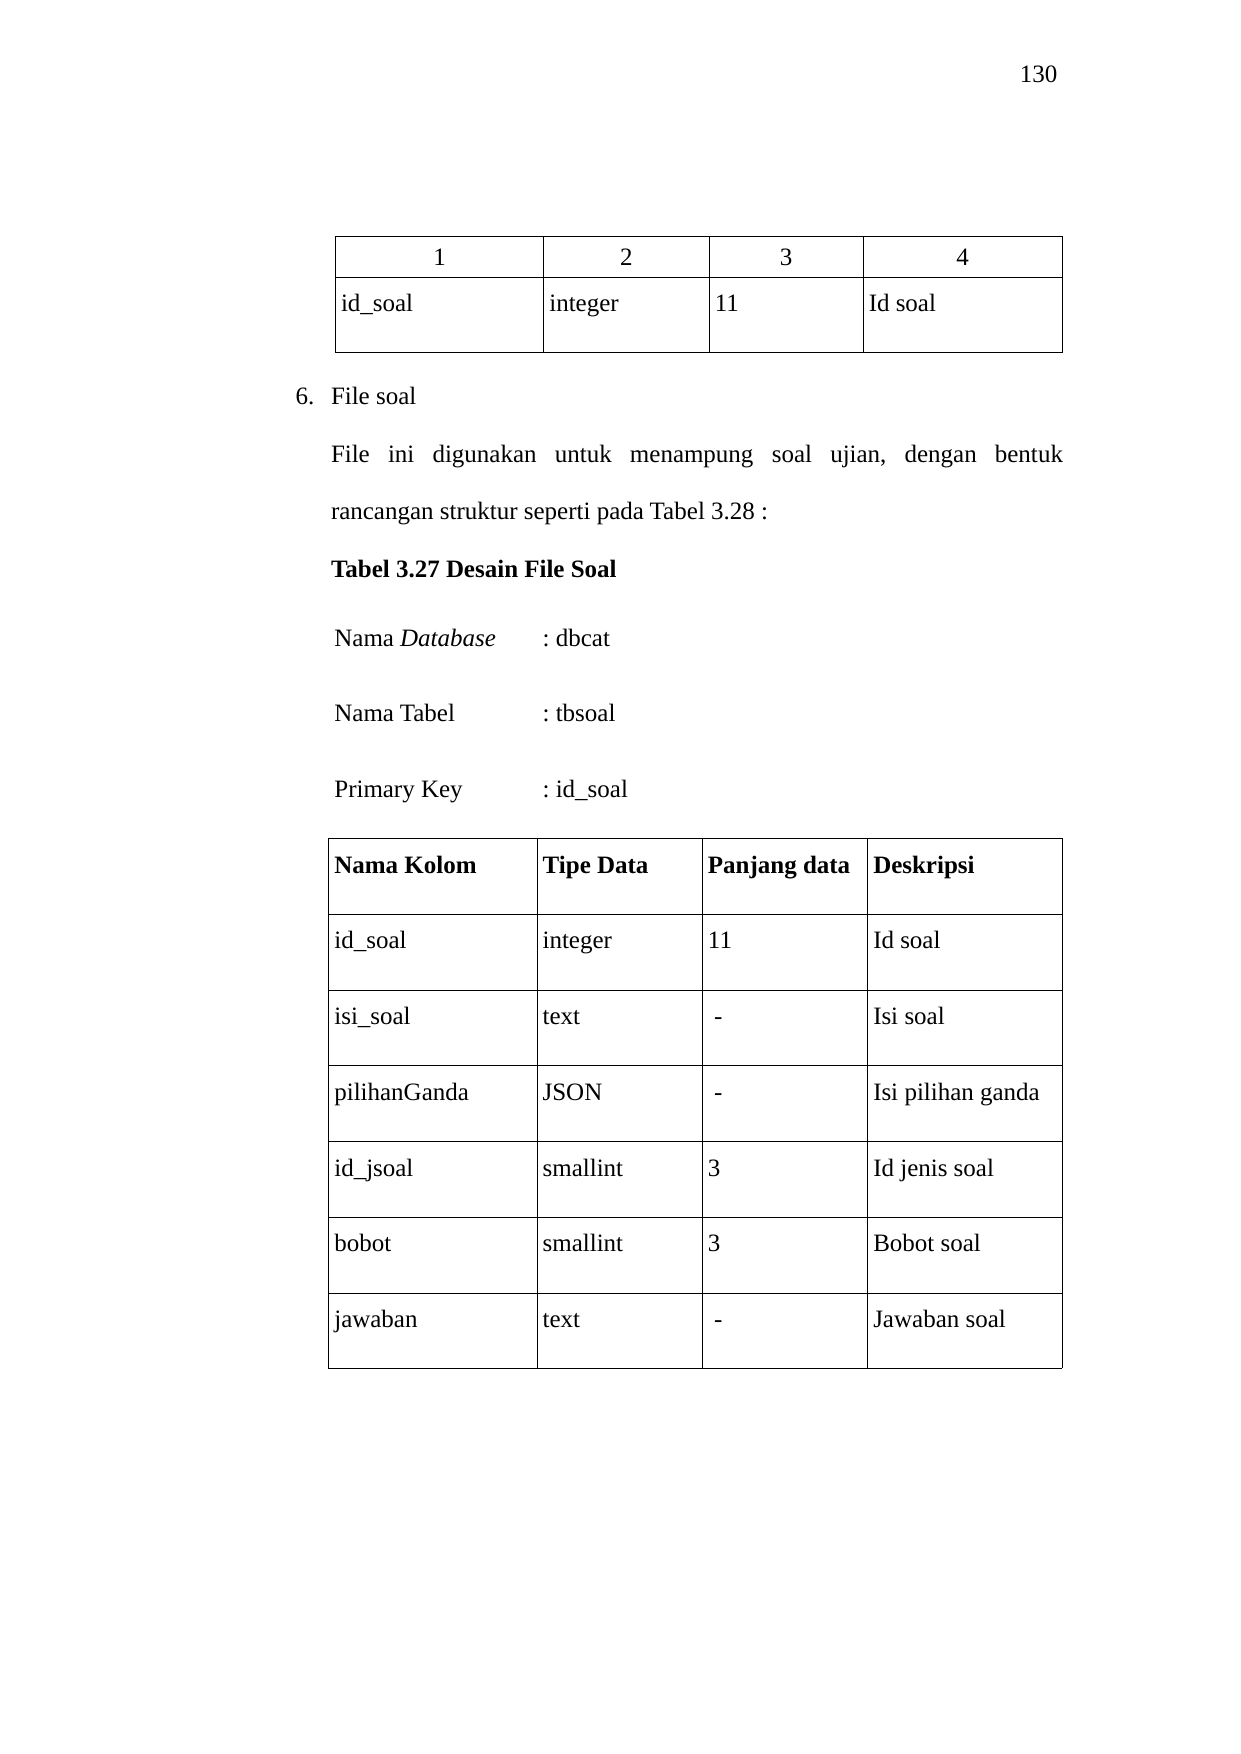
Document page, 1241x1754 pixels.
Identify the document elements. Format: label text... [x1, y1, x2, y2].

table_cell text [538, 991, 702, 1065]
table_cell 11 [703, 915, 867, 989]
table_cell 1 [336, 237, 543, 277]
table_cell id_soal [336, 278, 543, 352]
table_cell Id soal [864, 278, 1062, 352]
table_cell Tipe Data [538, 839, 702, 914]
table_cell 4 [864, 237, 1062, 277]
table_cell smallint [538, 1218, 702, 1292]
table_cell id_jsoal [329, 1142, 537, 1217]
table_cell 3 [703, 1218, 867, 1292]
table_cell Deskripsi [868, 839, 1062, 914]
table_cell : id_soal [537, 763, 1062, 838]
table_header Nama Database [328, 611, 537, 687]
table_cell text [538, 1294, 702, 1368]
list File ini digunakan untuk menampung soal ujian, dengan bentuk rancangan struktur seperti pada Tabel 3.28 : [295, 439, 1063, 525]
table_cell Jawaban soal [868, 1294, 1062, 1368]
list Tabel 3.27 Desain File Soal [295, 554, 1063, 582]
table_cell Isi soal [868, 991, 1062, 1065]
table_cell - [703, 991, 867, 1065]
table_cell Isi pilihan ganda [868, 1066, 1062, 1141]
table_cell 11 [710, 278, 863, 352]
table_cell pilihanGanda [329, 1066, 537, 1141]
table_cell Id soal [868, 915, 1062, 989]
table_cell : tbsoal [537, 687, 1062, 762]
table_cell Primary Key [328, 763, 537, 838]
table_cell Nama Tabel [328, 687, 537, 762]
table_cell - [703, 1066, 867, 1141]
table_cell - [703, 1294, 867, 1368]
table_cell isi_soal [329, 991, 537, 1065]
table_cell 3 [710, 237, 863, 277]
table_cell Id jenis soal [868, 1142, 1062, 1217]
table_cell Bobot soal [868, 1218, 1062, 1292]
list File soal [295, 381, 1063, 410]
table_cell integer [544, 278, 709, 352]
table_cell Nama Kolom [329, 839, 537, 914]
table_cell integer [538, 915, 702, 989]
table_cell 3 [703, 1142, 867, 1217]
table_cell jawaban [329, 1294, 537, 1368]
table_cell 2 [544, 237, 709, 277]
table_cell smallint [538, 1142, 702, 1217]
table_cell Panjang data [703, 839, 867, 914]
table_header : dbcat [537, 611, 1062, 687]
table_cell id_soal [329, 915, 537, 989]
table_cell JSON [538, 1066, 702, 1141]
table_cell bobot [329, 1218, 537, 1292]
